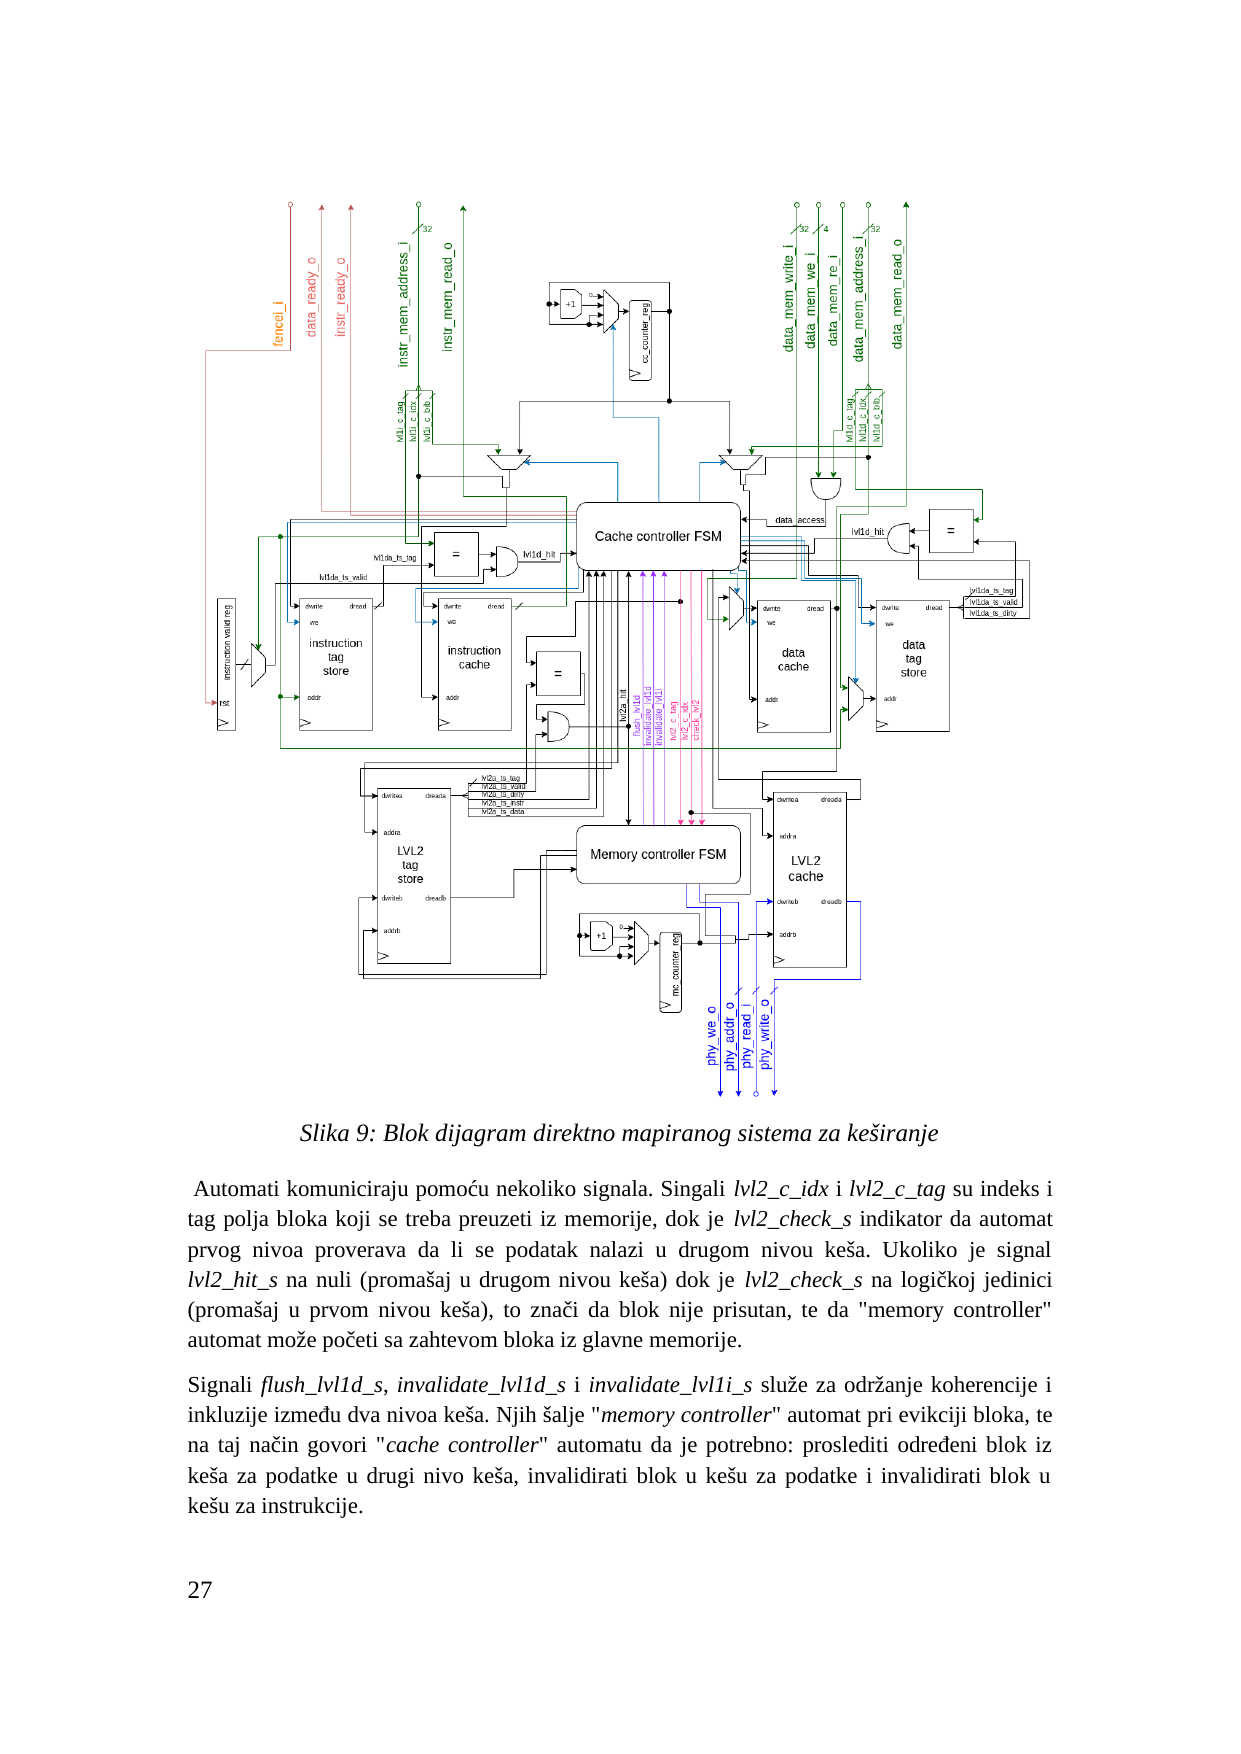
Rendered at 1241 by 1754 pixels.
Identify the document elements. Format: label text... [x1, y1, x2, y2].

picture [195, 192, 1046, 1113]
text Signali flush_lvl1d_s, invalidate_lvl1d_s i invalidate_lvl1i_s služe za održanje koherencije i inkluzije između dva nivoa keša. Njih šalje "memory controller" automat pri evikciji bloka, te na taj način govori "cache controller" automatu da je potrebno: proslediti određeni blok iz keša za podatke u drugi nivo keša, invalidirati blok u kešu za podatke i invalidirati blok u kešu za instrukcije. [187, 1371, 1053, 1518]
text Automati komuniciraju pomoću nekoliko signala. Singali lvl2_c_idx i lvl2_c_tag su indeks i tag polja bloka koji se treba preuzeti iz memorije, dok je lvl2_check_s indikator da automat prvog nivoa proverava da li se podatak nalazi u drugom nivou keša. Ukoliko je signal lvl2_hit_s na nuli (promašaj u drugom nivou keša) dok je lvl2_check_s na logičkoj jedinici (promašaj u prvom nivou keša), to znači da blok nije prisutan, te da "memory controller" automat može početi sa zahtevom bloka iz glavne memorije. [187, 1175, 1053, 1353]
text Slika 9: Blok dijagram direktno mapiranog sistema za keširanje [195, 1113, 1046, 1147]
